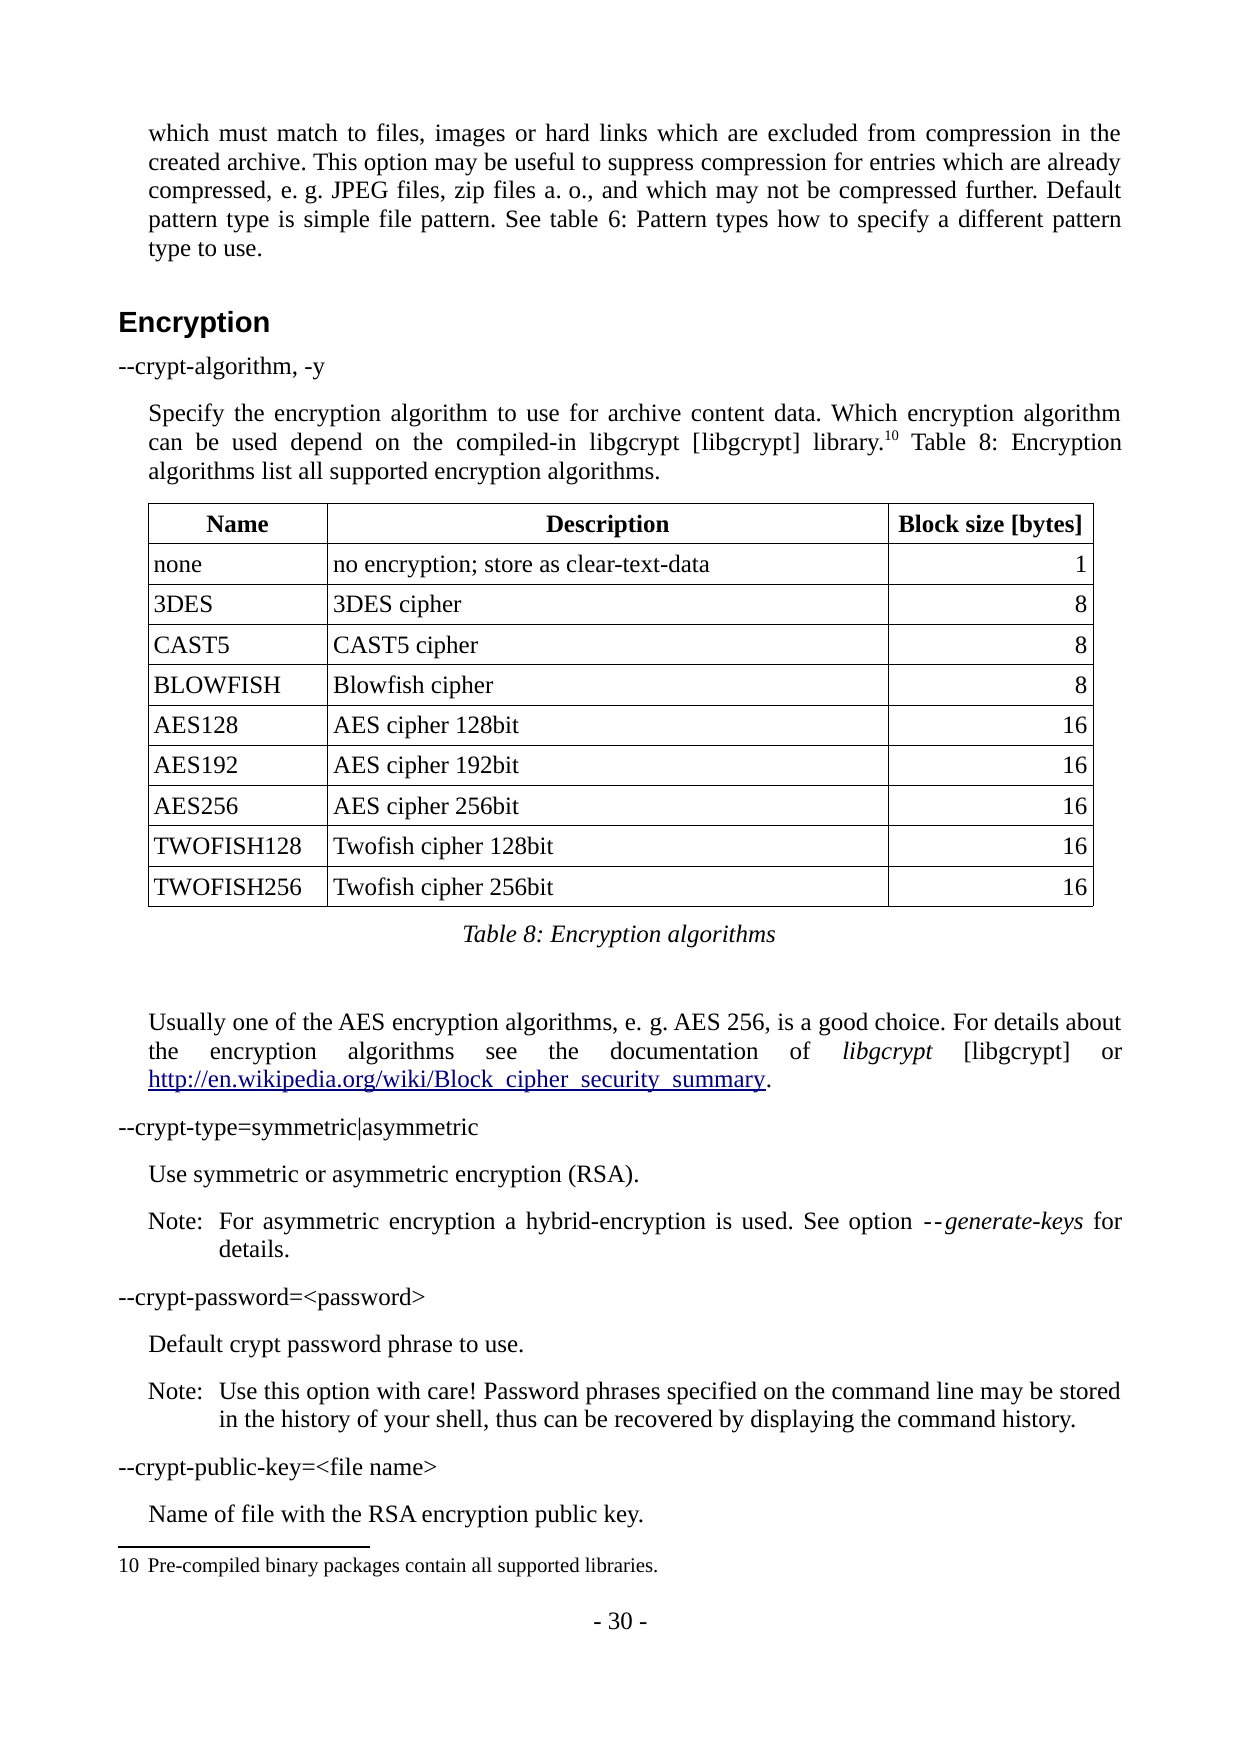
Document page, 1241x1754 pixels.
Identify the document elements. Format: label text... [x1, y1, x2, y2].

subtitle Encryption [118, 305, 1122, 339]
table_cell TWOFISH128 [149, 826, 327, 866]
table_cell AES cipher 192bit [328, 746, 888, 785]
table_cell 16 [889, 786, 1093, 825]
title --crypt-public-key=<file name> [118, 1452, 1122, 1480]
text Table 8: Encryption algorithms [118, 919, 1122, 947]
table_cell Twofish cipher 256bit [328, 867, 888, 906]
text Specify the encryption algorithm to use for archive content data. Which encryption algorithm can be used depend on the compiled-in libgcrypt [libgcrypt] library. Table 8: Encryption algorithms list all supported encryption algorithms. [148, 398, 1122, 484]
table_cell TWOFISH256 [149, 867, 327, 906]
table_cell CAST5 [149, 625, 327, 664]
table_cell 3DES [149, 585, 327, 624]
table_cell 8 [889, 665, 1093, 704]
table_cell 8 [889, 585, 1093, 624]
text Usually one of the AES encryption algorithms, e. g. AES 256, is a good choice. For details about the encryption algorithms see the documentation of libgcrypt [libgcrypt] or http://en.wikipedia.org/wiki/Block_cipher_security_summary. [148, 1007, 1122, 1093]
table_cell 16 [889, 826, 1093, 866]
table_cell AES256 [149, 786, 327, 825]
title --crypt-password=<password> [118, 1282, 1122, 1310]
table_header Name [149, 504, 327, 543]
table_cell AES128 [149, 706, 327, 745]
table_cell 16 [889, 706, 1093, 745]
table_cell no encryption; store as clear-text-data [328, 544, 888, 583]
table_cell none [149, 544, 327, 583]
text which must match to files, images or hard links which are excluded from compression in the created archive. This option may be useful to suppress compression for entries which are already compressed, e. g. JPEG files, zip files a. o., and which may not be compressed further. Default pattern type is simple file pattern. See table 6: Pattern types how to specify a different pattern type to use. [148, 118, 1122, 262]
table_cell AES cipher 128bit [328, 706, 888, 745]
table_cell 1 [889, 544, 1093, 583]
table_cell BLOWFISH [149, 665, 327, 704]
table_header Block size [bytes] [889, 504, 1093, 543]
text Default crypt password phrase to use. [148, 1329, 1122, 1357]
table_cell CAST5 cipher [328, 625, 888, 664]
table_cell AES cipher 256bit [328, 786, 888, 825]
table_cell 8 [889, 625, 1093, 664]
text Note: Use this option with care! Password phrases specified on the command line may be stored in the history of your shell, thus can be recovered by displaying the command history. [148, 1376, 1122, 1433]
text Use symmetric or asymmetric encryption (RSA). [148, 1159, 1122, 1187]
text Name of file with the RSA encryption public key. [148, 1499, 1122, 1527]
table_cell Blowfish cipher [328, 665, 888, 704]
text Pre-compiled binary packages contain all supported libraries. [118, 1553, 1122, 1577]
title --crypt-algorithm, -y [118, 351, 1122, 380]
text Note: For asymmetric encryption a hybrid-encryption is used. See option ‑‑generate-keys for details. [148, 1206, 1122, 1263]
table_header Description [328, 504, 888, 543]
table_cell 3DES cipher [328, 585, 888, 624]
table_cell Twofish cipher 128bit [328, 826, 888, 866]
table_cell 16 [889, 867, 1093, 906]
table_cell AES192 [149, 746, 327, 785]
title --crypt-type=symmetric|asymmetric [118, 1112, 1122, 1140]
table_cell 16 [889, 746, 1093, 785]
